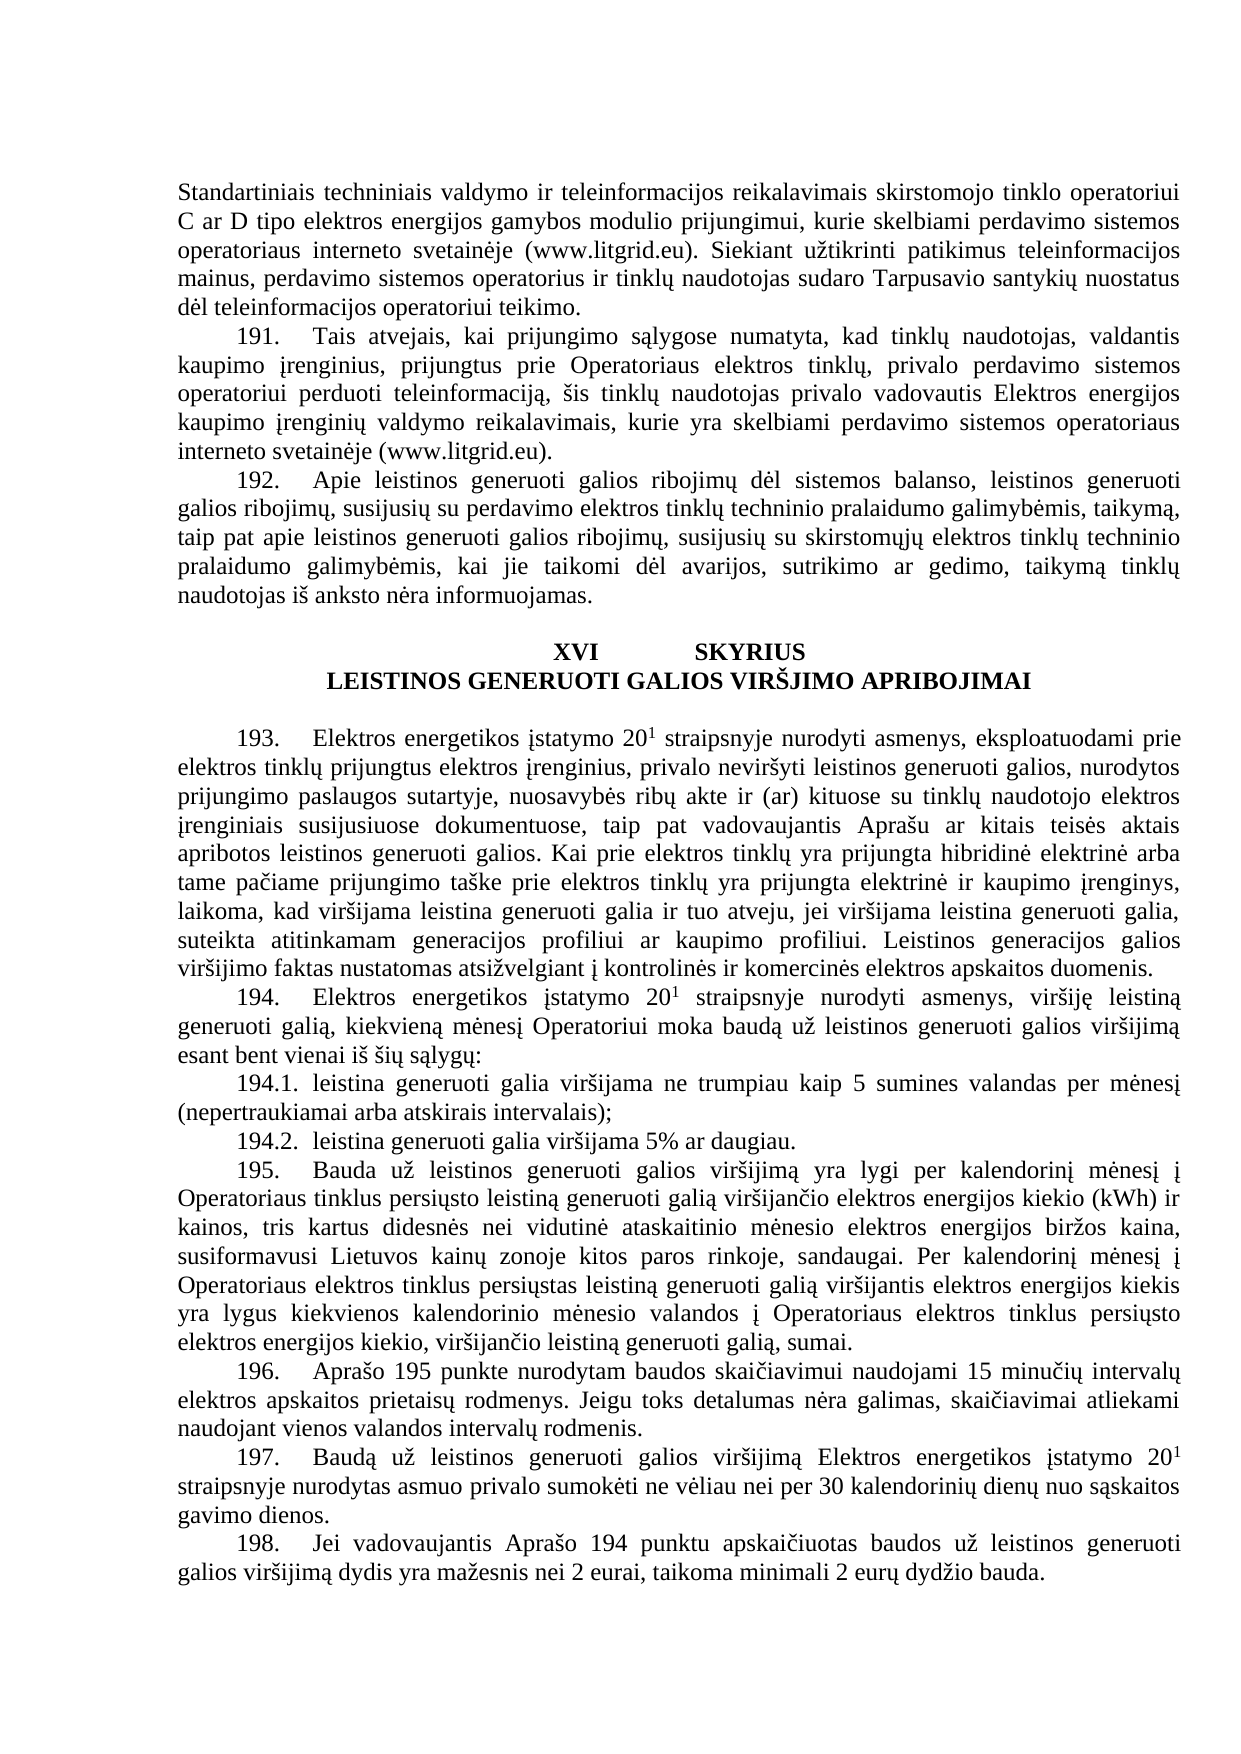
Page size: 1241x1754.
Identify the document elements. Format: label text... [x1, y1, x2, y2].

text 191. Tais atvejais, kai prijungimo sąlygose numatyta, kad tinklų naudotojas, valdantis kaupimo įrenginius, prijungtus prie Operatoriaus elektros tinklų, privalo perdavimo sistemos operatoriui perduoti teleinformaciją, šis tinklų naudotojas privalo vadovautis Elektros energijos kaupimo įrenginių valdymo reikalavimais, kurie yra skelbiami perdavimo sistemos operatoriaus interneto svetainėje (www.litgrid.eu). [177, 321, 1181, 465]
text 197. Baudą už leistinos generuoti galios viršijimą Elektros energetikos įstatymo 201 straipsnyje nurodytas asmuo privalo sumokėti ne vėliau nei per 30 kalendorinių dienų nuo sąskaitos gavimo dienos. [177, 1442, 1181, 1528]
text 194.1. leistina generuoti galia viršijama ne trumpiau kaip 5 sumines valandas per mėnesį (nepertraukiamai arba atskirais intervalais); [177, 1068, 1181, 1126]
text 193. Elektros energetikos įstatymo 201 straipsnyje nurodyti asmenys, eksploatuodami prie elektros tinklų prijungtus elektros įrenginius, privalo neviršyti leistinos generuoti galios, nurodytos prijungimo paslaugos sutartyje, nuosavybės ribų akte ir (ar) kituose su tinklų naudotojo elektros įrenginiais susijusiuose dokumentuose, taip pat vadovaujantis Aprašu ar kitais teisės aktais apribotos leistinos generuoti galios. Kai prie elektros tinklų yra prijungta hibridinė elektrinė arba tame pačiame prijungimo taške prie elektros tinklų yra prijungta elektrinė ir kaupimo įrenginys, laikoma, kad viršijama leistina generuoti galia ir tuo atveju, jei viršijama leistina generuoti galia, suteikta atitinkamam generacijos profiliui ar kaupimo profiliui. Leistinos generacijos galios viršijimo faktas nustatomas atsižvelgiant į kontrolinės ir komercinės elektros apskaitos duomenis. [177, 723, 1181, 982]
text Standartiniais techniniais valdymo ir teleinformacijos reikalavimais skirstomojo tinklo operatoriui C ar D tipo elektros energijos gamybos modulio prijungimui, kurie skelbiami perdavimo sistemos operatoriaus interneto svetainėje (www.litgrid.eu). Siekiant užtikrinti patikimus teleinformacijos mainus, perdavimo sistemos operatorius ir tinklų naudotojas sudaro Tarpusavio santykių nuostatus dėl teleinformacijos operatoriui teikimo. [177, 177, 1181, 321]
text 194. Elektros energetikos įstatymo 201 straipsnyje nurodyti asmenys, viršiję leistiną generuoti galią, kiekvieną mėnesį Operatoriui moka baudą už leistinos generuoti galios viršijimą esant bent vienai iš šių sąlygų: [177, 982, 1181, 1068]
text 194.2. leistina generuoti galia viršijama 5% ar daugiau. [177, 1126, 1181, 1155]
text XVI SKYRIUS [177, 637, 1181, 666]
text LEISTINOS GENERUOTI GALIOS VIRŠJIMO APRIBOJIMAI [177, 666, 1181, 695]
text 196. Aprašo ‎195 punkte nurodytam baudos skaičiavimui naudojami 15 minučių intervalų elektros apskaitos prietaisų rodmenys. Jeigu toks detalumas nėra galimas, skaičiavimai atliekami naudojant vienos valandos intervalų rodmenis. [177, 1356, 1181, 1442]
text 195. Bauda už leistinos generuoti galios viršijimą yra lygi per kalendorinį mėnesį į Operatoriaus tinklus persiųsto leistiną generuoti galią viršijančio elektros energijos kiekio (kWh) ir kainos, tris kartus didesnės nei vidutinė ataskaitinio mėnesio elektros energijos biržos kaina, susiformavusi Lietuvos kainų zonoje kitos paros rinkoje, sandaugai. Per kalendorinį mėnesį į Operatoriaus elektros tinklus persiųstas leistiną generuoti galią viršijantis elektros energijos kiekis yra lygus kiekvienos kalendorinio mėnesio valandos į Operatoriaus elektros tinklus persiųsto elektros energijos kiekio, viršijančio leistiną generuoti galią, sumai. [177, 1155, 1181, 1356]
text 192. Apie leistinos generuoti galios ribojimų dėl sistemos balanso, leistinos generuoti galios ribojimų, susijusių su perdavimo elektros tinklų techninio pralaidumo galimybėmis, taikymą, taip pat apie leistinos generuoti galios ribojimų, susijusių su skirstomųjų elektros tinklų techninio pralaidumo galimybėmis, kai jie taikomi dėl avarijos, sutrikimo ar gedimo, taikymą tinklų naudotojas iš anksto nėra informuojamas. [177, 465, 1181, 608]
text 198. Jei vadovaujantis Aprašo ‎194 punktu apskaičiuotas baudos už leistinos generuoti galios viršijimą dydis yra mažesnis nei 2 eurai, taikoma minimali 2 eurų dydžio bauda. [177, 1528, 1181, 1586]
